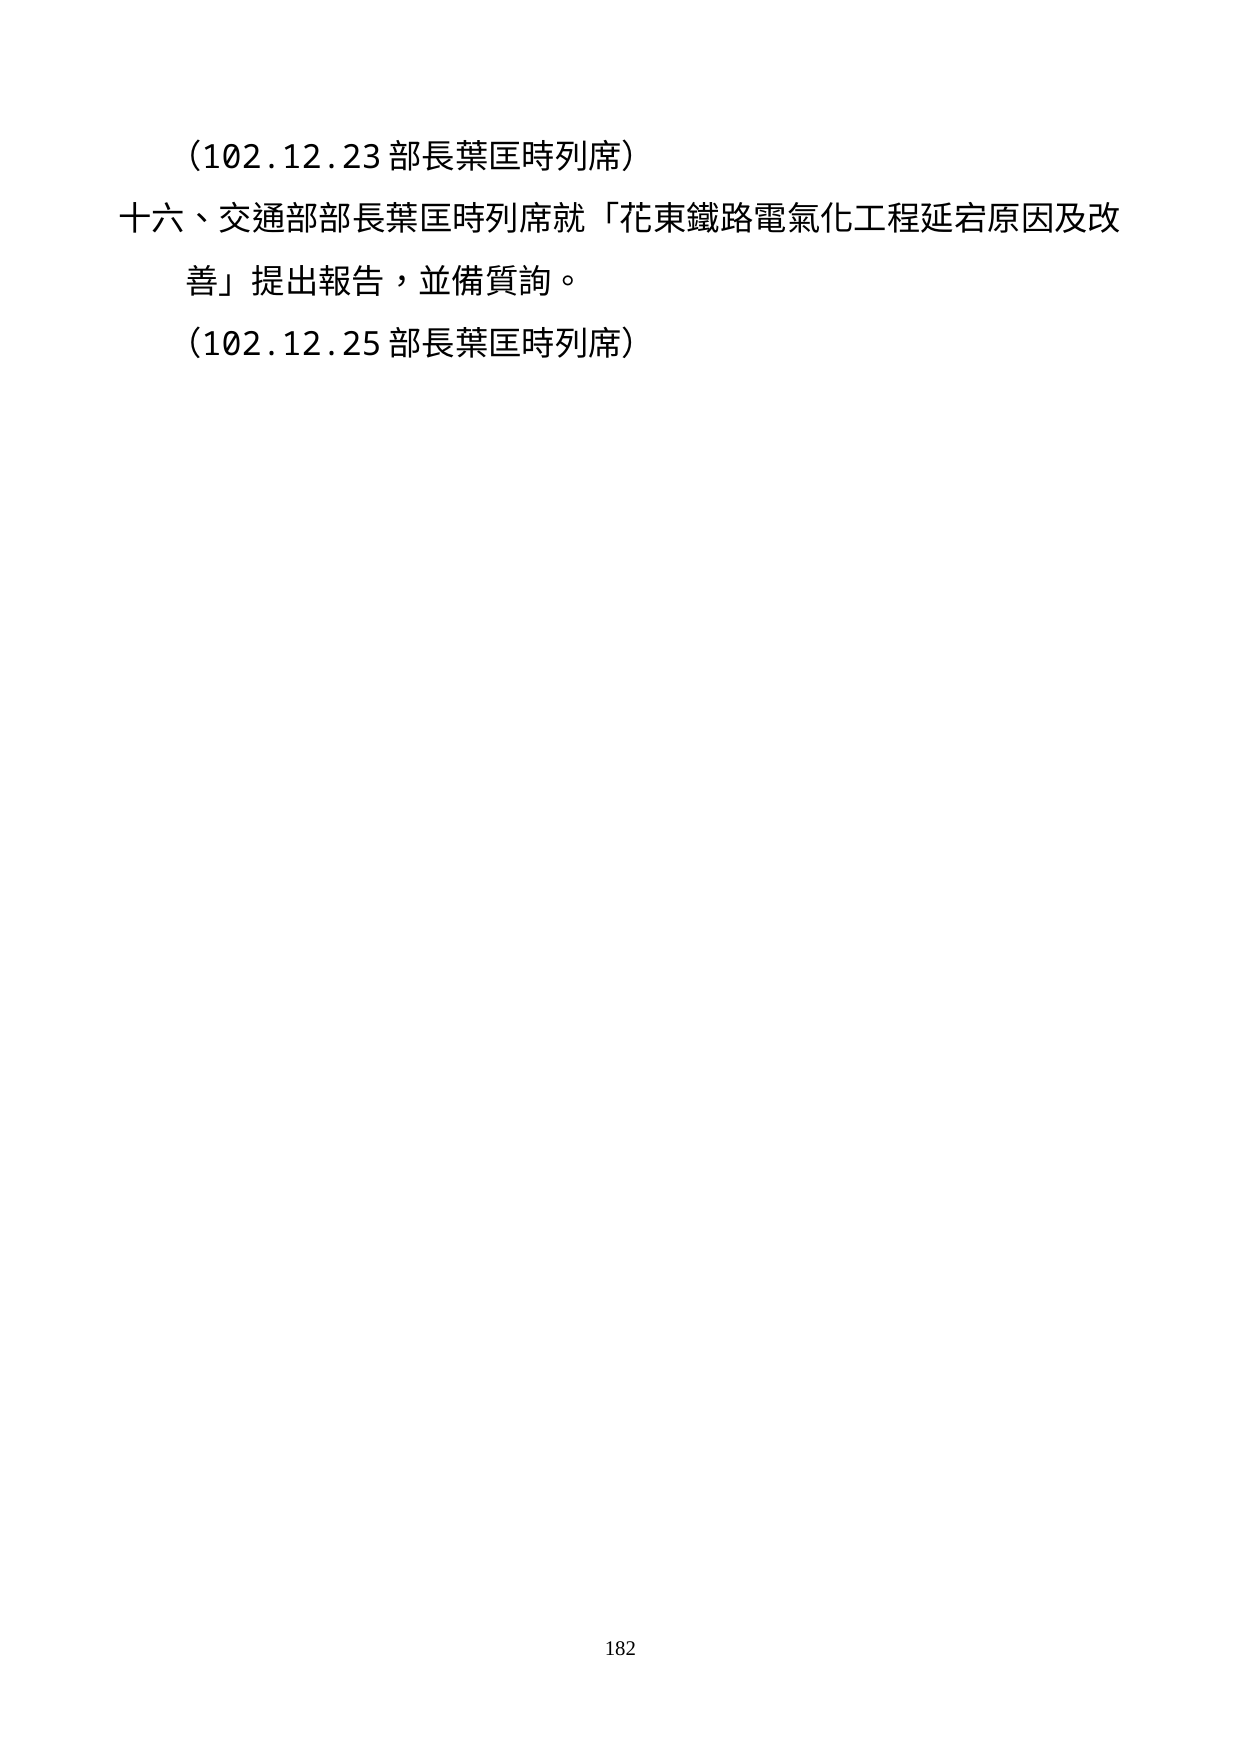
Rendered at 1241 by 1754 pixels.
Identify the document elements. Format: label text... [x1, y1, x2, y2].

text （102.12.25部長葉匡時列席） [168, 300, 989, 362]
text （102.12.23部長葉匡時列席） [168, 112, 989, 175]
text 十六、交通部部長葉匡時列席就「花東鐵路電氣化工程延宕原因及改善」提出報告，並備質詢。 [118, 175, 1122, 300]
